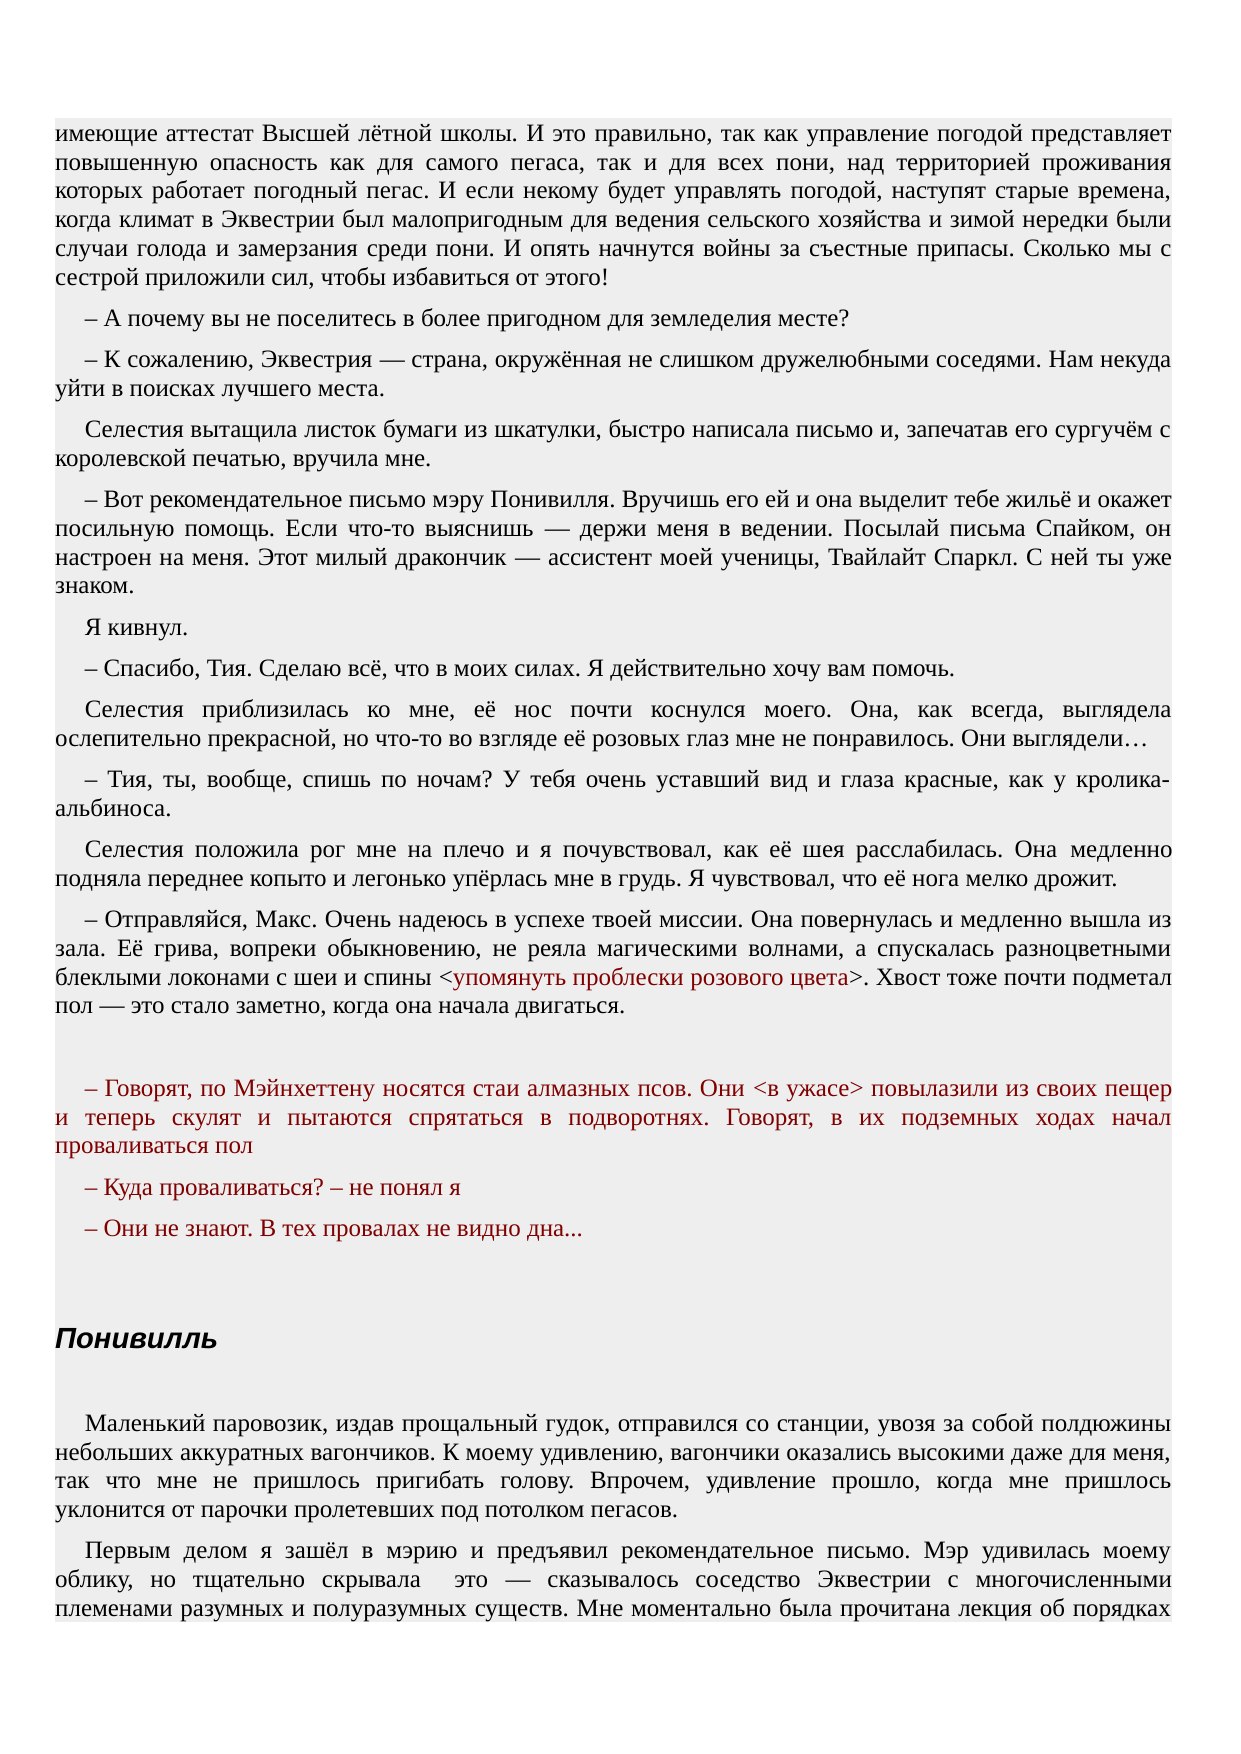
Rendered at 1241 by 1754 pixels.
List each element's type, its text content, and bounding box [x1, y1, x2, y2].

text Первым делом я зашёл в мэрию и предъявил рекомендательное письмо. Мэр удивилась моему облику, но тщательно скрывала это — сказывалось соседство Эквестрии с многочисленными племенами разумных и полуразумных существ. Мне моментально была прочитана лекция об порядках [55, 1535, 1172, 1622]
text – Они не знают. В тех провалах не видно дна... [55, 1213, 1172, 1242]
text – Вот рекомендательное письмо мэру Понивилля. Вручишь его ей и она выделит тебе жильё и окажет посильную помощь. Если что-то выяснишь — держи меня в ведении. Посылай письма Спайком, он настроен на меня. Этот милый дракончик — ассистент моей ученицы, Твайлайт Спаркл. С ней ты уже знаком. [55, 484, 1172, 599]
text имеющие аттестат Высшей лётной школы. И это правильно, так как управление погодой представляет повышенную опасность как для самого пегаса, так и для всех пони, над территорией проживания которых работает погодный пегас. И если некому будет управлять погодой, наступят старые времена, когда климат в Эквестрии был малопригодным для ведения сельского хозяйства и зимой нередки были случаи голода и замерзания среди пони. И опять начнутся войны за съестные припасы. Сколько мы с сестрой приложили сил, чтобы избавиться от этого! [55, 118, 1172, 291]
text – Говорят, по Мэйнхеттену носятся стаи алмазных псов. Они <в ужасе> повылазили из своих пещер и теперь скулят и пытаются спрятаться в подворотнях. Говорят, в их подземных ходах начал проваливаться пол [55, 1073, 1172, 1159]
text Я кивнул. [55, 612, 1172, 641]
text – Спасибо, Тия. Сделаю всё, что в моих силах. Я действительно хочу вам помочь. [55, 653, 1172, 682]
text – Тия, ты, вообще, спишь по ночам? У тебя очень уставший вид и глаза красные, как у кролика-альбиноса. [55, 764, 1172, 822]
text Селестия положила рог мне на плечо и я почувствовал, как её шея расслабилась. Она медленно подняла переднее копыто и легонько упёрлась мне в грудь. Я чувствовал, что её нога мелко дрожит. [55, 834, 1172, 892]
subtitle Понивилль [55, 1321, 1172, 1354]
text Селестия приблизилась ко мне, её нос почти коснулся моего. Она, как всегда, выглядела ослепительно прекрасной, но что-то во взгляде её розовых глаз мне не понравилось. Они выглядели… [55, 694, 1172, 752]
text Селестия вытащила листок бумаги из шкатулки, быстро написала письмо и, запечатав его сургучём с королевской печатью, вручила мне. [55, 414, 1172, 472]
text – Отправляйся, Макс. Очень надеюсь в успехе твоей миссии. Она повернулась и медленно вышла из зала. Её грива, вопреки обыкновению, не реяла магическими волнами, а спускалась разноцветными блеклыми локонами с шеи и спины <упомянуть проблески розового цвета>. Хвост тоже почти подметал пол — это стало заметно, когда она начала двигаться. [55, 904, 1172, 1019]
text Маленький паровозик, издав прощальный гудок, отправился со станции, увозя за собой полдюжины небольших аккуратных вагончиков. К моему удивлению, вагончики оказались высокими даже для меня, так что мне не пришлось пригибать голову. Впрочем, удивление прошло, когда мне пришлось уклонится от парочки пролетевших под потолком пегасов. [55, 1408, 1172, 1523]
text – К сожалению, Эквестрия — страна, окружённая не слишком дружелюбными соседями. Нам некуда уйти в поисках лучшего места. [55, 344, 1172, 402]
text – Куда проваливаться? – не понял я [55, 1172, 1172, 1201]
text – А почему вы не поселитесь в более пригодном для земледелия месте? [55, 303, 1172, 332]
